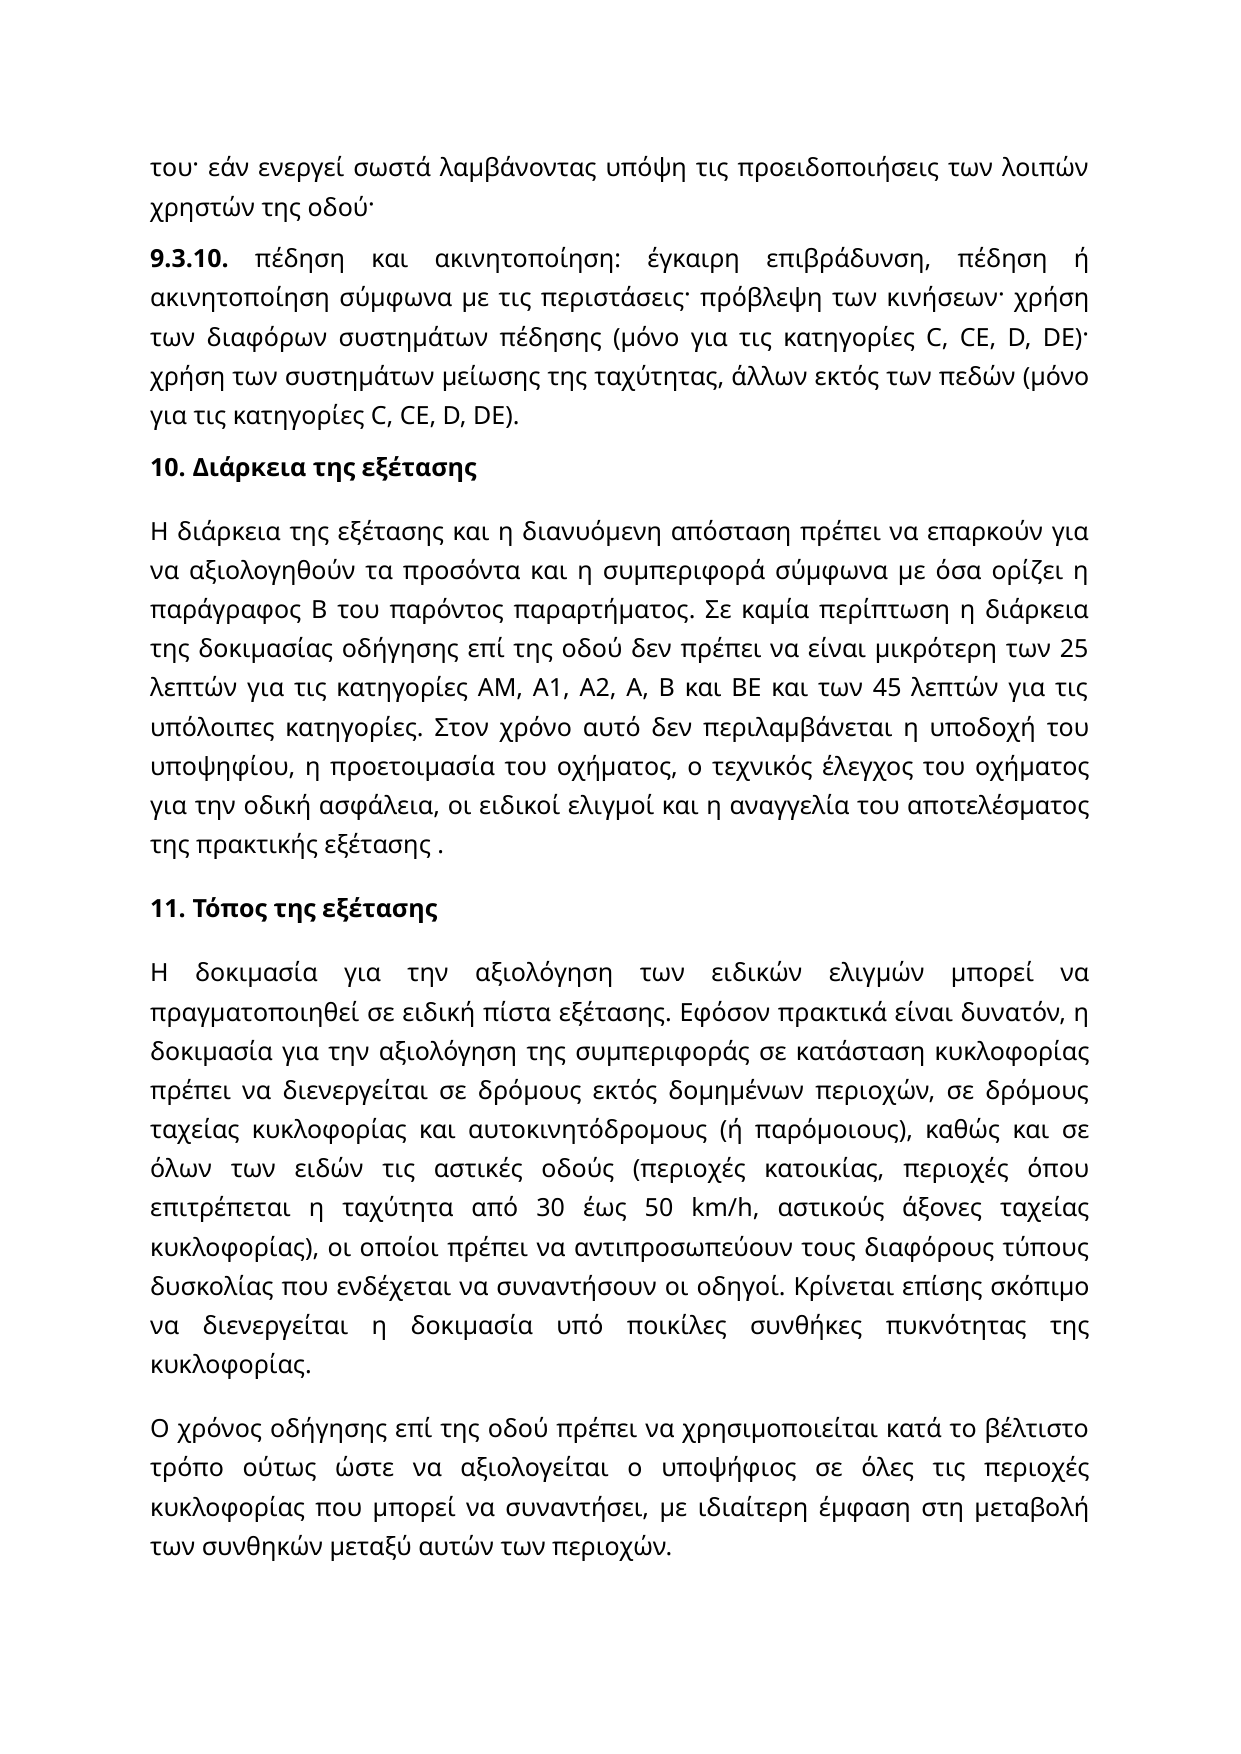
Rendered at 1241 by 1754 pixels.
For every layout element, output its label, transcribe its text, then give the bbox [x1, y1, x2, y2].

text 11. Τόπος της εξέτασης [150, 891, 1090, 925]
text 9.3.10. πέδηση και ακινητοποίηση: έγκαιρη επιβράδυνση, πέδηση ή ακινητοποίηση σύμφωνα με τις περιστάσεις· πρόβλεψη των κινήσεων· χρήση των διαφόρων συστημάτων πέδησης (μόνο για τις κατηγορίες C, CΕ, D, DΕ)· χρήση των συστημάτων μείωσης της ταχύτητας, άλλων εκτός των πεδών (μόνο για τις κατηγορίες C, CΕ, D, DΕ). [150, 241, 1090, 432]
text Η δοκιμασία για την αξιολόγηση των ειδικών ελιγμών μπορεί να πραγματοποιηθεί σε ειδική πίστα εξέτασης. Εφόσον πρακτικά είναι δυνατόν, η δοκιμασία για την αξιολόγηση της συμπεριφοράς σε κατάσταση κυκλοφορίας πρέπει να διενεργείται σε δρόμους εκτός δομημένων περιοχών, σε δρόμους ταχείας κυκλοφορίας και αυτοκινητόδρομους (ή παρόμοιους), καθώς και σε όλων των ειδών τις αστικές οδούς (περιοχές κατοικίας, περιοχές όπου επιτρέπεται η ταχύτητα από 30 έως 50 km/h, αστικούς άξονες ταχείας κυκλοφορίας), οι οποίοι πρέπει να αντιπροσωπεύουν τους διαφόρους τύπους δυσκολίας που ενδέχεται να συναντήσουν οι οδηγοί. Κρίνεται επίσης σκόπιμο να διενεργείται η δοκιμασία υπό ποικίλες συνθήκες πυκνότητας της κυκλοφορίας. [150, 955, 1090, 1381]
text 10. Διάρκεια της εξέτασης [150, 449, 1090, 483]
text του· εάν ενεργεί σωστά λαμβάνοντας υπόψη τις προειδοποιήσεις των λοιπών χρηστών της οδού· [150, 150, 1090, 223]
text Η διάρκεια της εξέτασης και η διανυόμενη απόσταση πρέπει να επαρκούν για να αξιολογηθούν τα προσόντα και η συμπεριφορά σύμφωνα με όσα ορίζει η παράγραφος Β του παρόντος παραρτήματος. Σε καμία περίπτωση η διάρκεια της δοκιμασίας οδήγησης επί της οδού δεν πρέπει να είναι μικρότερη των 25 λεπτών για τις κατηγορίες ΑΜ, Α1, Α2, Α, Β και ΒΕ και των 45 λεπτών για τις υπόλοιπες κατηγορίες. Στον χρόνο αυτό δεν περιλαμβάνεται η υποδοχή του υποψηφίου, η προετοιμασία του οχήματος, ο τεχνικός έλεγχος του οχήματος για την οδική ασφάλεια, οι ειδικοί ελιγμοί και η αναγγελία του αποτελέσματος της πρακτικής εξέτασης . [150, 513, 1090, 861]
text Ο χρόνος οδήγησης επί της οδού πρέπει να χρησιμοποιείται κατά το βέλτιστο τρόπο ούτως ώστε να αξιολογείται ο υποψήφιος σε όλες τις περιοχές κυκλοφορίας που μπορεί να συναντήσει, με ιδιαίτερη έμφαση στη μεταβολή των συνθηκών μεταξύ αυτών των περιοχών. [150, 1411, 1090, 1562]
